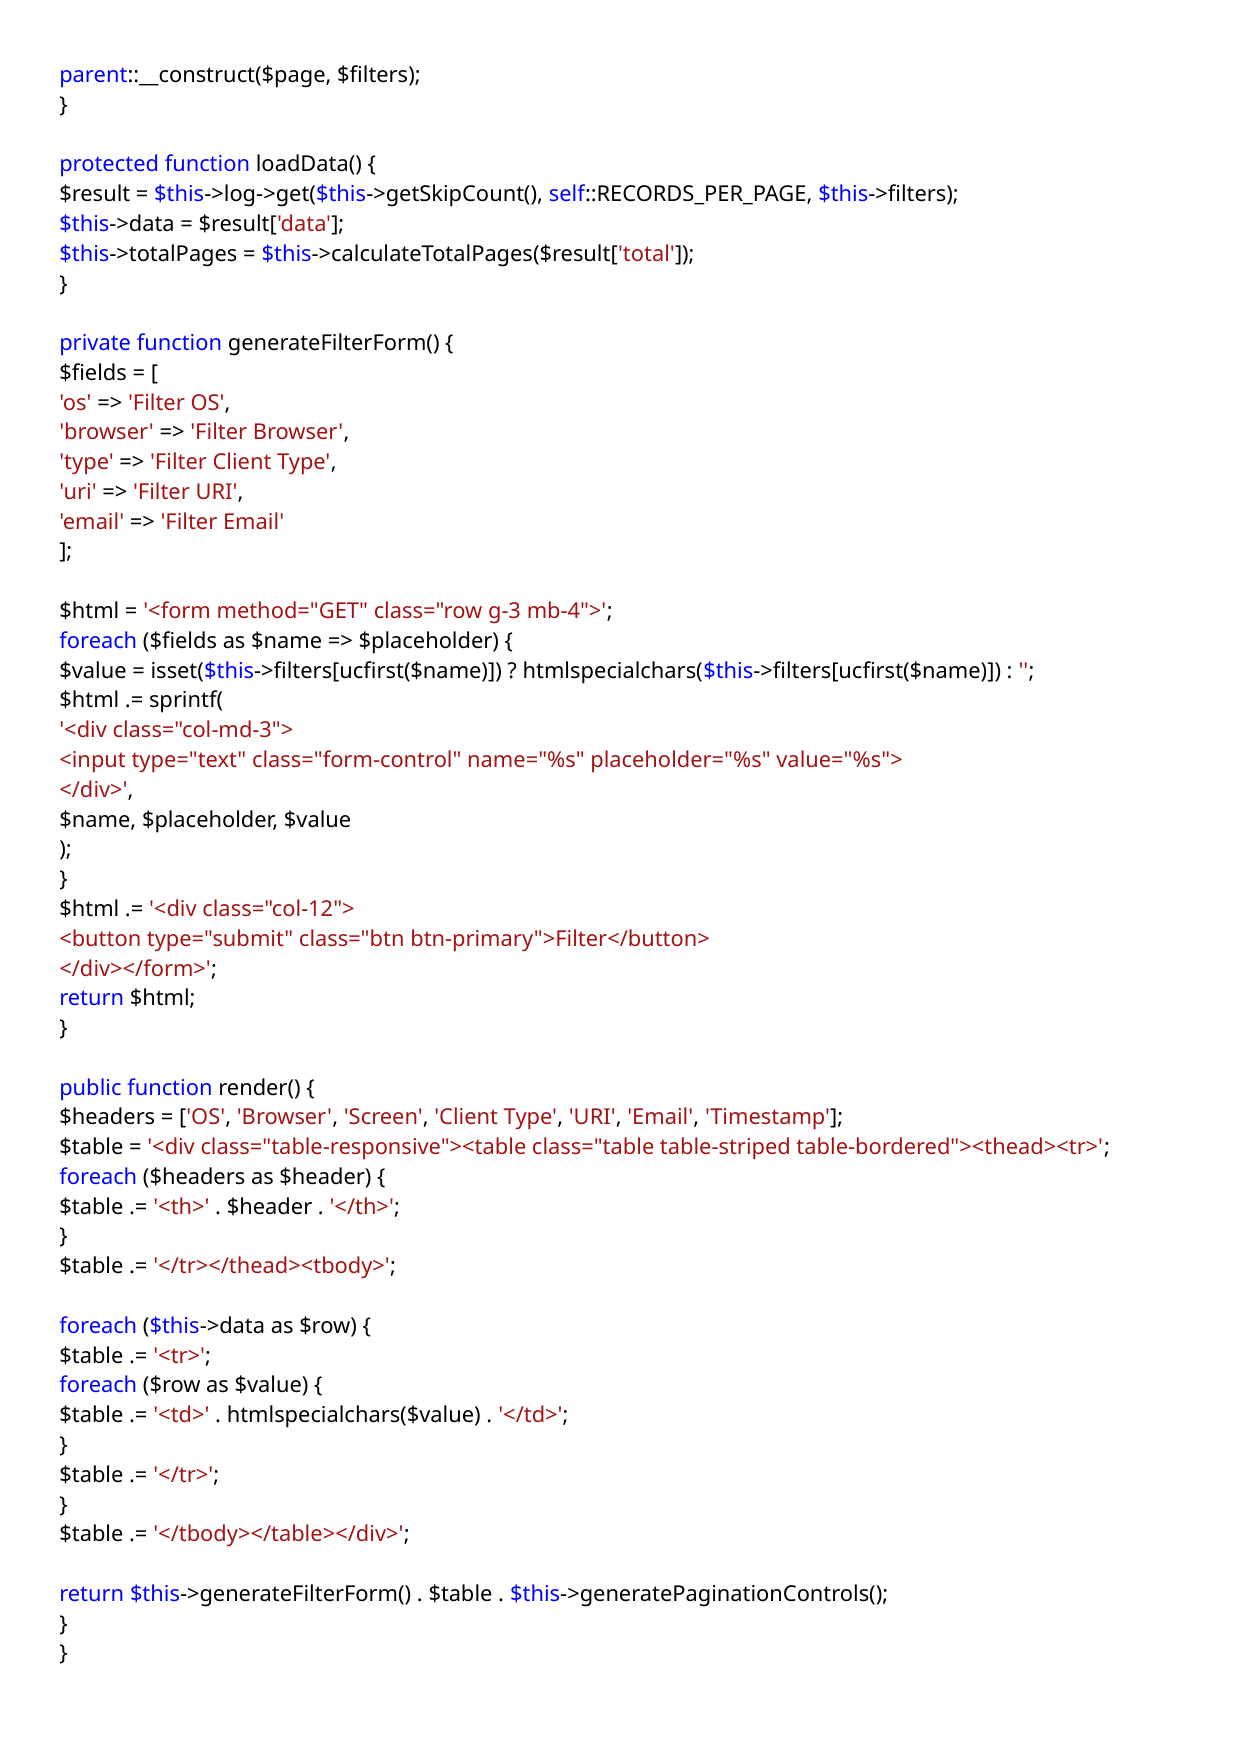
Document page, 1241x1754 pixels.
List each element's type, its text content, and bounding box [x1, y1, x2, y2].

text '<div class="col-md-3"> [59, 714, 1181, 744]
text 'os' => 'Filter OS', [59, 387, 1181, 416]
text $this->totalPages = $this->calculateTotalPages($result['total']); [59, 238, 1181, 267]
text $fields = [ [59, 357, 1181, 387]
text $name, $placeholder, $value [59, 803, 1181, 833]
text } [59, 1637, 1181, 1667]
text $table = '<div class="table-responsive"><table class="table table-striped table-bordered"><thead><tr>'; [59, 1131, 1181, 1161]
text } [59, 1221, 1181, 1250]
text $html .= sprintf( [59, 684, 1181, 714]
text foreach ($headers as $header) { [59, 1161, 1181, 1191]
text return $this->generateFilterForm() . $table . $this->generatePaginationControls(); [59, 1578, 1181, 1608]
text <input type="text" class="form-control" name="%s" placeholder="%s" value="%s"> [59, 744, 1181, 774]
text ]; [59, 536, 1181, 565]
text $this->data = $result['data']; [59, 208, 1181, 238]
text } [59, 89, 1181, 119]
text $table .= '<td>' . htmlspecialchars($value) . '</td>'; [59, 1399, 1181, 1429]
text } [59, 1488, 1181, 1518]
text } [59, 863, 1181, 893]
text protected function loadData() { [59, 148, 1181, 178]
text $table .= '<th>' . $header . '</th>'; [59, 1191, 1181, 1221]
text </div>', [59, 774, 1181, 803]
text <button type="submit" class="btn btn-primary">Filter</button> [59, 923, 1181, 952]
text } [59, 1608, 1181, 1637]
text $table .= '</tbody></table></div>'; [59, 1518, 1181, 1548]
text $value = isset($this->filters[ucfirst($name)]) ? htmlspecialchars($this->filters[ucfirst($name)]) : ''; [59, 654, 1181, 684]
text } [59, 1429, 1181, 1459]
text foreach ($this->data as $row) { [59, 1310, 1181, 1339]
text </div></form>'; [59, 952, 1181, 982]
text $result = $this->log->get($this->getSkipCount(), self::RECORDS_PER_PAGE, $this->filters); [59, 178, 1181, 208]
text ); [59, 833, 1181, 863]
text 'email' => 'Filter Email' [59, 506, 1181, 536]
text } [59, 267, 1181, 297]
text 'type' => 'Filter Client Type', [59, 446, 1181, 476]
text return $html; [59, 982, 1181, 1012]
text parent::__construct($page, $filters); [59, 59, 1181, 89]
text $html = '<form method="GET" class="row g-3 mb-4">'; [59, 595, 1181, 625]
text 'uri' => 'Filter URI', [59, 476, 1181, 506]
text foreach ($fields as $name => $placeholder) { [59, 625, 1181, 654]
text $html .= '<div class="col-12"> [59, 893, 1181, 923]
text } [59, 1012, 1181, 1042]
text foreach ($row as $value) { [59, 1369, 1181, 1399]
text private function generateFilterForm() { [59, 327, 1181, 357]
text $table .= '</tr></thead><tbody>'; [59, 1250, 1181, 1280]
text $headers = ['OS', 'Browser', 'Screen', 'Client Type', 'URI', 'Email', 'Timestamp']; [59, 1101, 1181, 1131]
text $table .= '</tr>'; [59, 1459, 1181, 1488]
text public function render() { [59, 1072, 1181, 1101]
text 'browser' => 'Filter Browser', [59, 416, 1181, 446]
text $table .= '<tr>'; [59, 1339, 1181, 1369]
